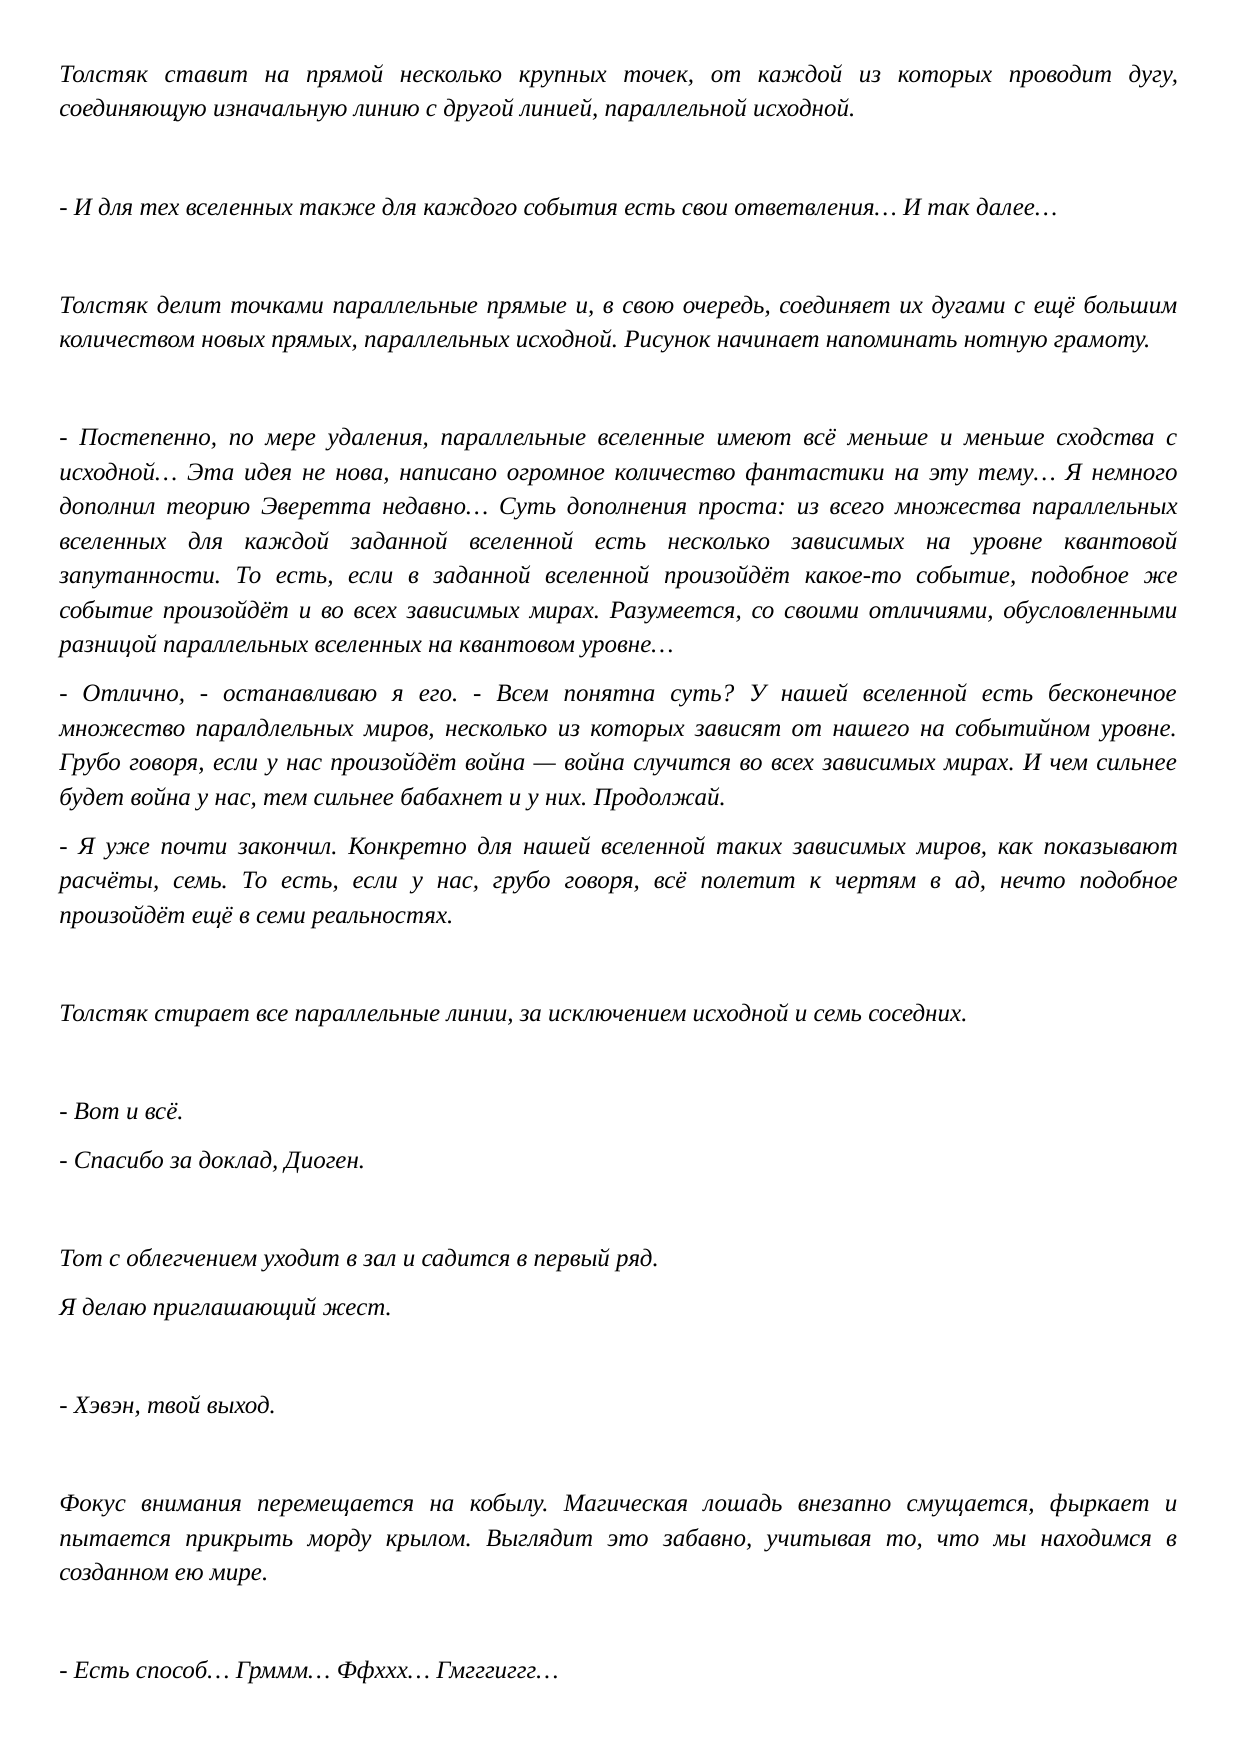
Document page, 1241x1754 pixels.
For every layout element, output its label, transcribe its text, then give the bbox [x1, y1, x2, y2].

text Толстяк делит точками параллельные прямые и, в свою очередь, соединяет их дугами с ещё большим количеством новых прямых, параллельных исходной. Рисунок начинает напоминать нотную грамоту. [59, 290, 1181, 353]
text - Отлично, - останавливаю я его. - Всем понятна суть? У нашей вселенной есть бесконечное множество паралдлельных миров, несколько из которых зависят от нашего на событийном уровне. Грубо говоря, если у нас произойдёт война — война случится во всех зависимых мирах. И чем сильнее будет война у нас, тем сильнее бабахнет и у них. Продолжай. [59, 678, 1181, 811]
text Толстяк стирает все параллельные линии, за исключением исходной и семь соседних. [59, 998, 1181, 1027]
text Толстяк ставит на прямой несколько крупных точек, от каждой из которых проводит дугу, соединяющую изначальную линию с другой линией, параллельной исходной. [59, 59, 1181, 122]
text - Спасибо за доклад, Диоген. [59, 1145, 1181, 1174]
text Я делаю приглашающий жест. [59, 1292, 1181, 1321]
text - И для тех вселенных также для каждого события есть свои ответвления… И так далее… [59, 192, 1181, 220]
text - Постепенно, по мере удаления, параллельные вселенные имеют всё меньше и меньше сходства с исходной… Эта идея не нова, написано огромное количество фантастики на эту тему… Я немного дополнил теорию Эверетта недавно… Суть дополнения проста: из всего множества параллельных вселенных для каждой заданной вселенной есть несколько зависимых на уровне квантовой запутанности. То есть, если в заданной вселенной произойдёт какое-то событие, подобное же событие произойдёт и во всех зависимых мирах. Разумеется, со своими отличиями, обусловленными разницой параллельных вселенных на квантовом уровне… [59, 422, 1181, 658]
text - Хэвэн, твой выход. [59, 1390, 1181, 1419]
text - Есть способ… Грммм… Ффххх… Гмгггиггг… [59, 1656, 1181, 1684]
text - Вот и всё. [59, 1096, 1181, 1125]
text - Я уже почти закончил. Конкретно для нашей вселенной таких зависимых миров, как показывают расчёты, семь. То есть, если у нас, грубо говоря, всё полетит к чертям в ад, нечто подобное произойдёт ещё в семи реальностях. [59, 831, 1181, 928]
text Тот с облегчением уходит в зал и садится в первый ряд. [59, 1243, 1181, 1272]
text Фокус внимания перемещается на кобылу. Магическая лошадь внезапно смущается, фыркает и пытается прикрыть морду крылом. Выглядит это забавно, учитывая то, что мы находимся в созданном ею мире. [59, 1488, 1181, 1586]
